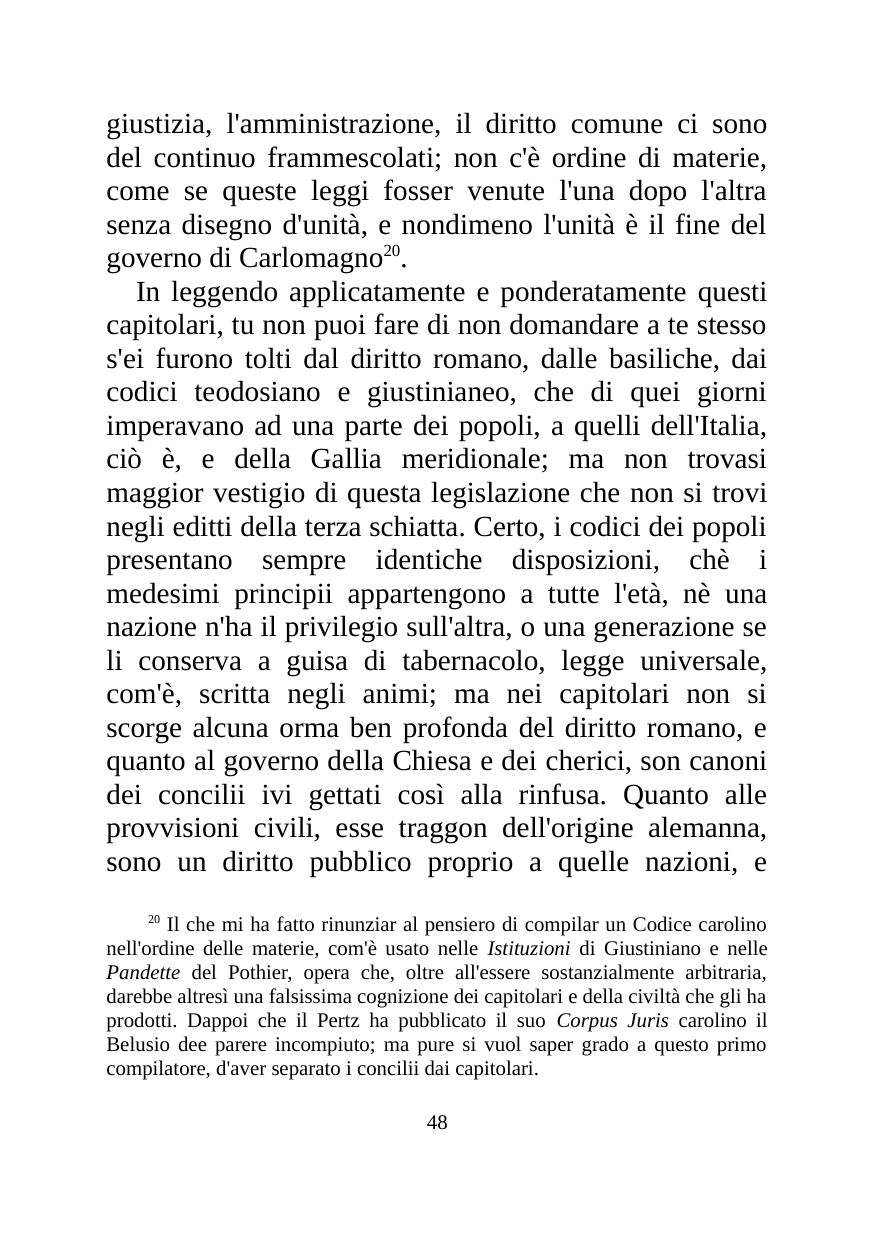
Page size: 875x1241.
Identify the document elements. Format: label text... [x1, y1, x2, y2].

text giustizia, l'amministrazione, il diritto comune ci sono del continuo frammescolati; non c'è ordine di materie, come se queste leggi fosser venute l'una dopo l'altra senza disegno d'unità, e nondimeno l'unità è il fine del governo di Carlomagno. [106, 106, 768, 274]
text Il che mi ha fatto rinunziar al pensiero di compilar un Codice carolino nell'ordine delle materie, com'è usato nelle Istituzioni di Giustiniano e nelle Pandette del Pothier, opera che, oltre all'essere sostanzialmente arbitraria, darebbe altresì una falsissima cognizione dei capitolari e della civiltà che gli ha prodotti. Dappoi che il Pertz ha pubblicato il suo Corpus Juris carolino il Belusio dee parere incompiuto; ma pure si vuol saper grado a questo primo compilatore, d'aver separato i concilii dai capitolari. [106, 912, 768, 1080]
text In leggendo applicatamente e ponderatamente questi capitolari, tu non puoi fare di non domandare a te stesso s'ei furono tolti dal diritto romano, dalle basiliche, dai codici teodosiano e giustinianeo, che di quei giorni imperavano ad una parte dei popoli, a quelli dell'Italia, ciò è, e della Gallia meridionale; ma non trovasi maggior vestigio di questa legislazione che non si trovi negli editti della terza schiatta. Certo, i codici dei popoli presentano sempre identiche disposizioni, chè i medesimi principii appartengono a tutte l'età, nè una nazione n'ha il privilegio sull'altra, o una generazione se li conserva a guisa di tabernacolo, legge universale, com'è, scritta negli animi; ma nei capitolari non si scorge alcuna orma ben profonda del diritto romano, e quanto al governo della Chiesa e dei cherici, son canoni dei concilii ivi gettati così alla rinfusa. Quanto alle provvisioni civili, esse traggon dell'origine alemanna, sono un diritto pubblico proprio a quelle nazioni, e [106, 274, 768, 878]
